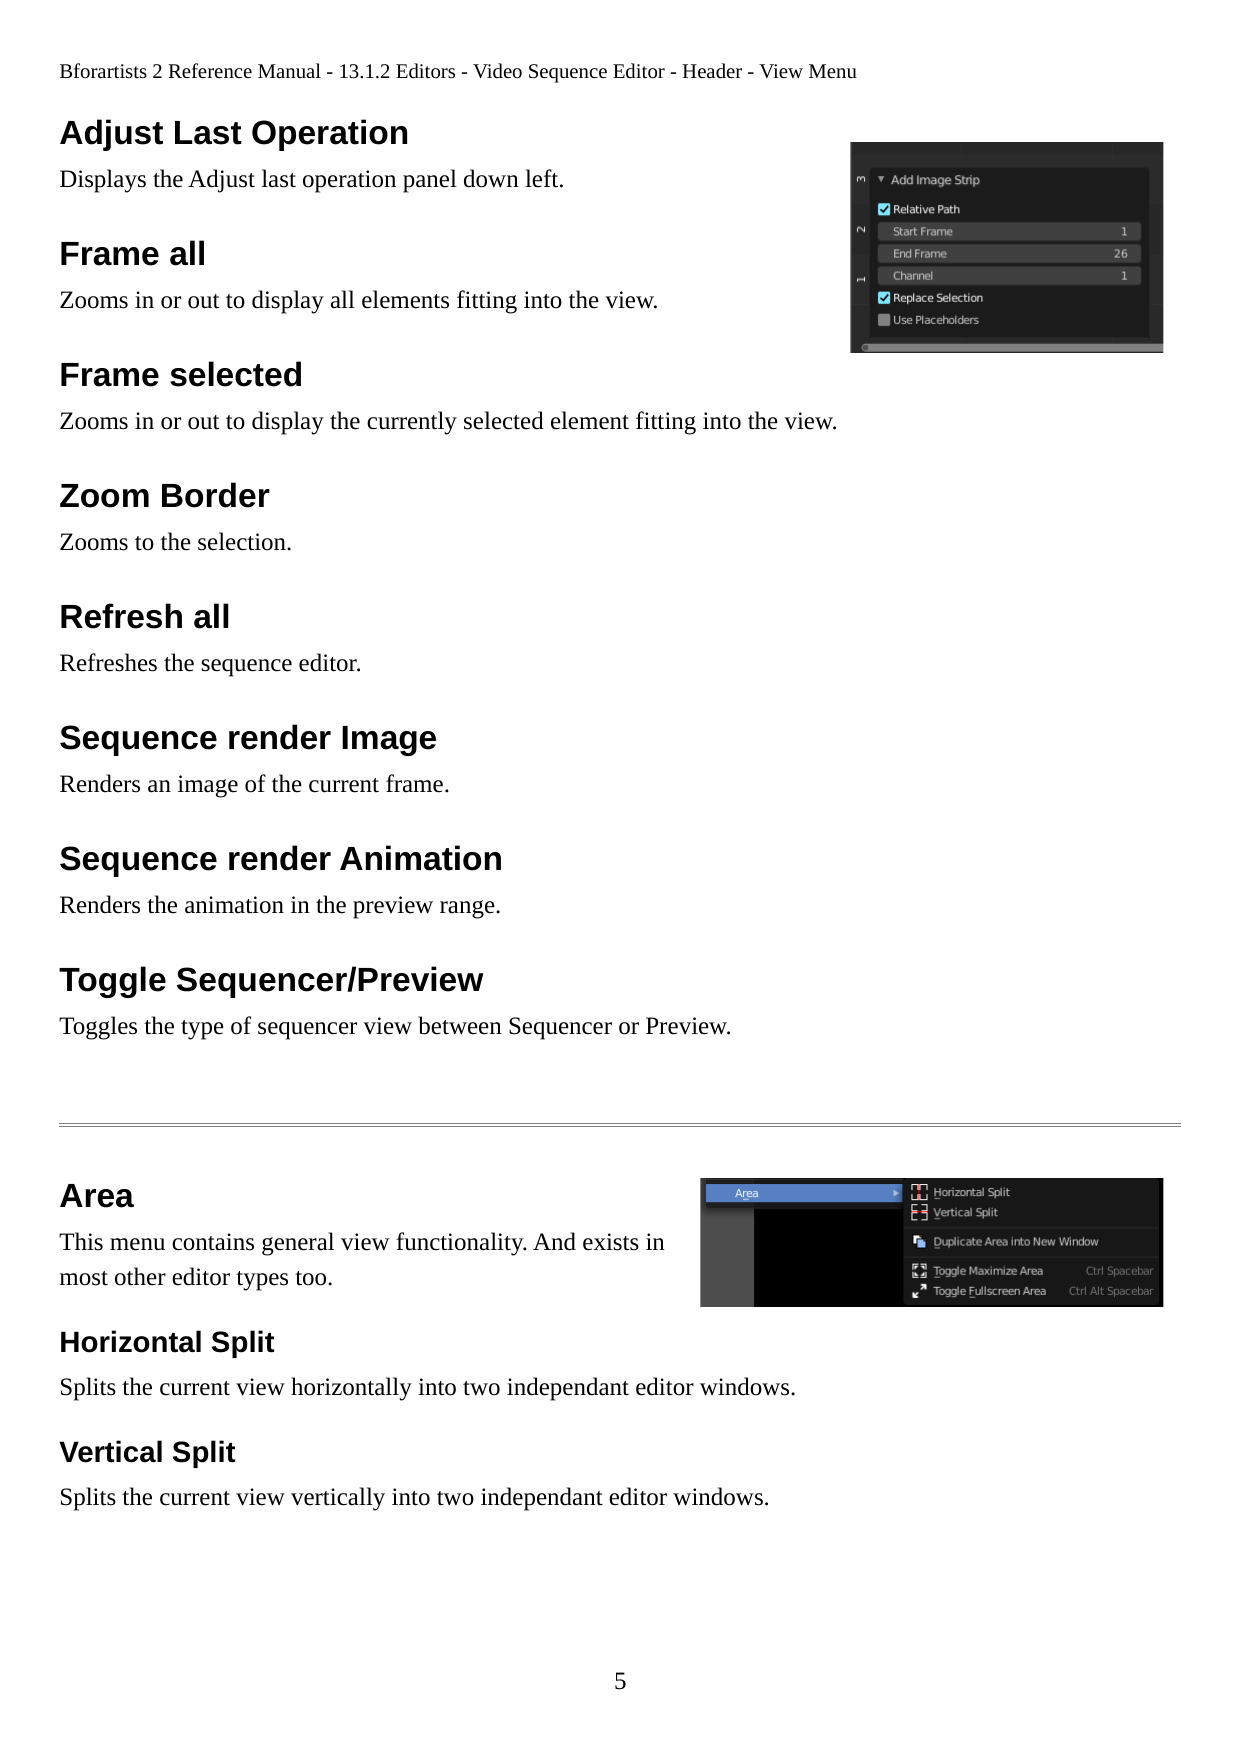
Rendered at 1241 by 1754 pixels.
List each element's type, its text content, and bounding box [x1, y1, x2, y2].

subtitle Zoom Border [59, 476, 1181, 514]
text Zooms in or out to display the currently selected element fitting into the view. [59, 406, 1181, 434]
text Displays the Adjust last operation panel down left. [59, 164, 850, 192]
subtitle Frame selected [59, 355, 1181, 393]
subtitle Frame all [59, 234, 850, 272]
subtitle Vertical Split [59, 1435, 1181, 1469]
text This menu contains general view functionality. And exists in most other editor types too. [59, 1227, 700, 1291]
subtitle [1164, 234, 1181, 272]
picture [850, 142, 1164, 353]
text Splits the current view horizontally into two independant editor windows. [59, 1372, 1181, 1400]
picture [700, 1178, 1164, 1307]
subtitle Sequence render Animation [59, 839, 1181, 877]
text Splits the current view vertically into two independant editor windows. [59, 1482, 1181, 1510]
subtitle Horizontal Split [59, 1325, 1181, 1359]
text Toggles the type of sequencer view between Sequencer or Preview. [59, 1011, 1181, 1040]
text Zooms in or out to display all elements fitting into the view. [59, 285, 850, 313]
subtitle Sequence render Image [59, 718, 1181, 756]
subtitle Adjust Last Operation [59, 113, 1181, 151]
subtitle Refresh all [59, 597, 1181, 635]
text Renders the animation in the preview range. [59, 890, 1181, 919]
subtitle Toggle Sequencer/Preview [59, 960, 1181, 998]
text Refreshes the sequence editor. [59, 648, 1181, 677]
subtitle Area [59, 1176, 1181, 1215]
text Renders an image of the current frame. [59, 769, 1181, 798]
text Zooms to the selection. [59, 527, 1181, 556]
